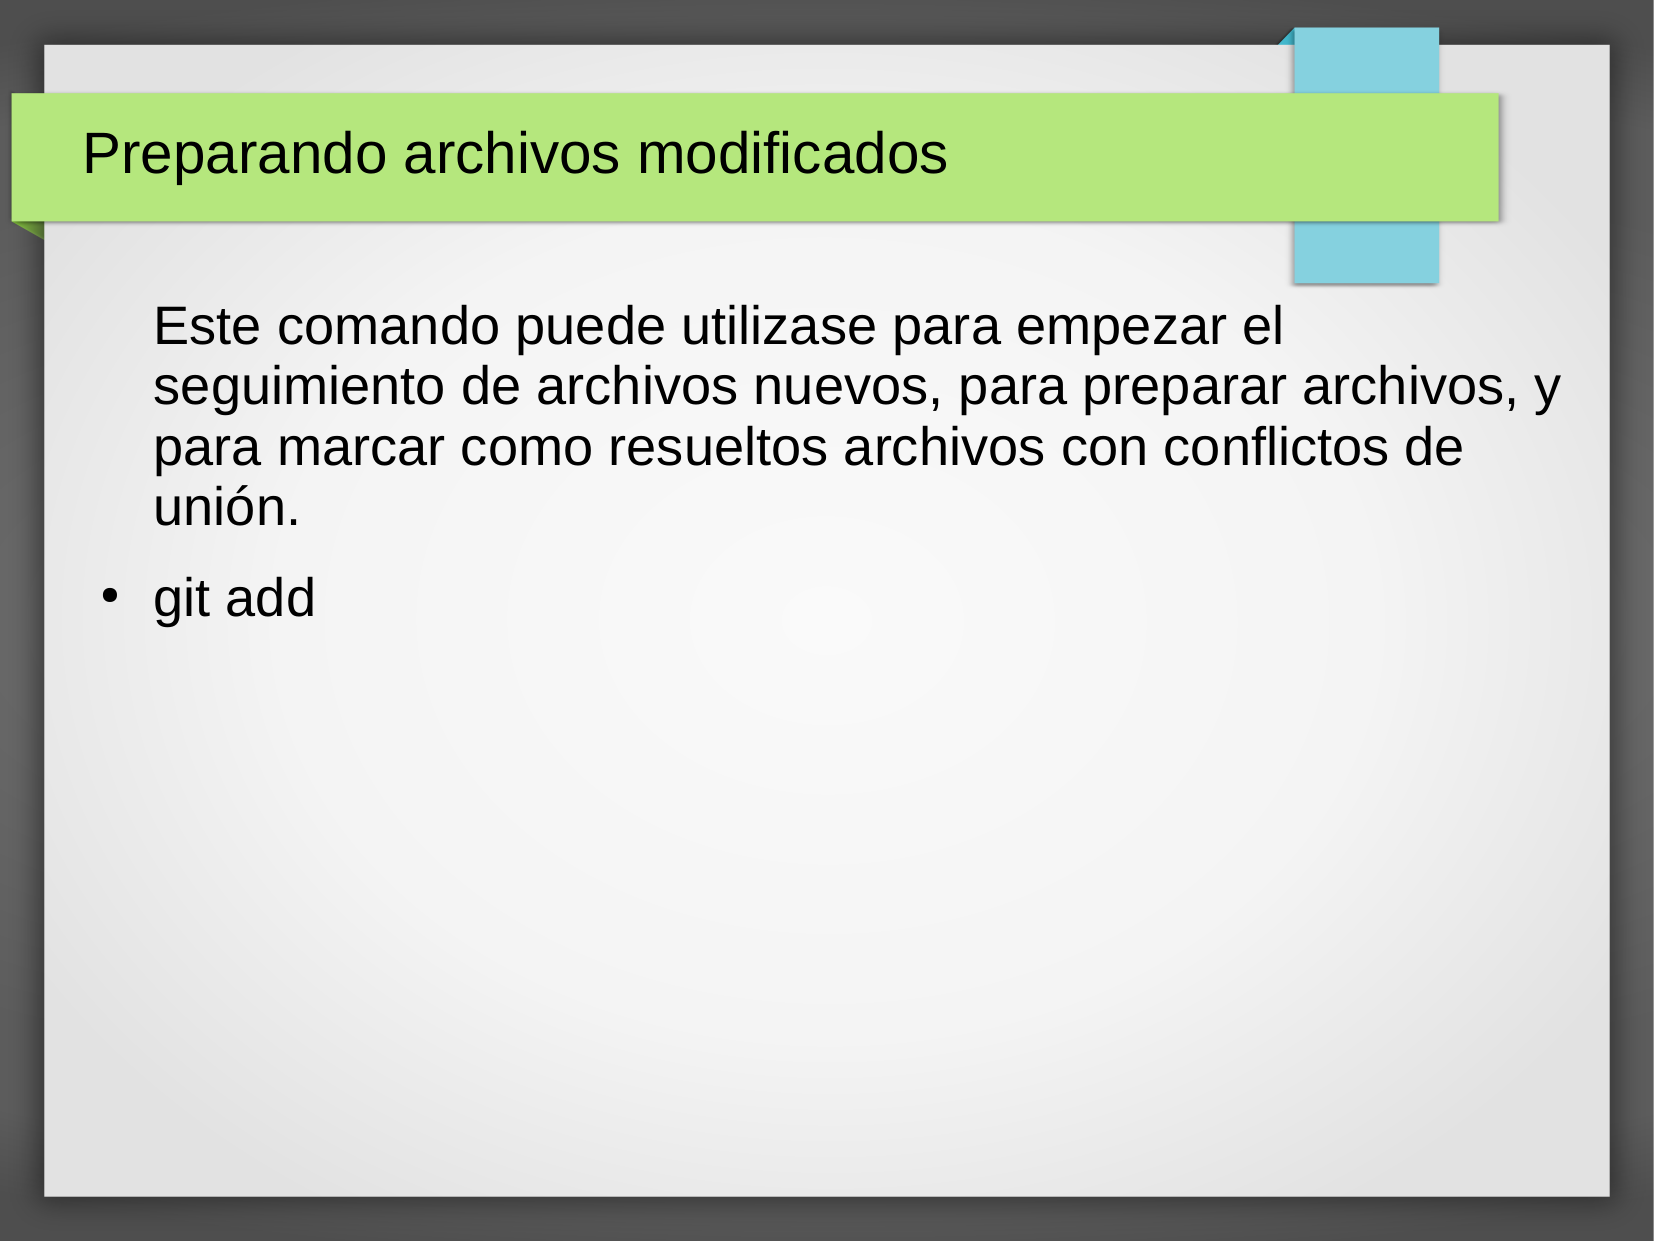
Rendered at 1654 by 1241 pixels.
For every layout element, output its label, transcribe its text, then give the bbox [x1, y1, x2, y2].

picture [0, 0, 1654, 1241]
list Este comando puede utilizase para empezar el seguimiento de archivos nuevos, para preparar archivos, y para marcar como resueltos archivos con conflictos de unión. git add [82, 295, 1571, 1015]
title Preparando archivos modificados [82, 94, 1264, 213]
